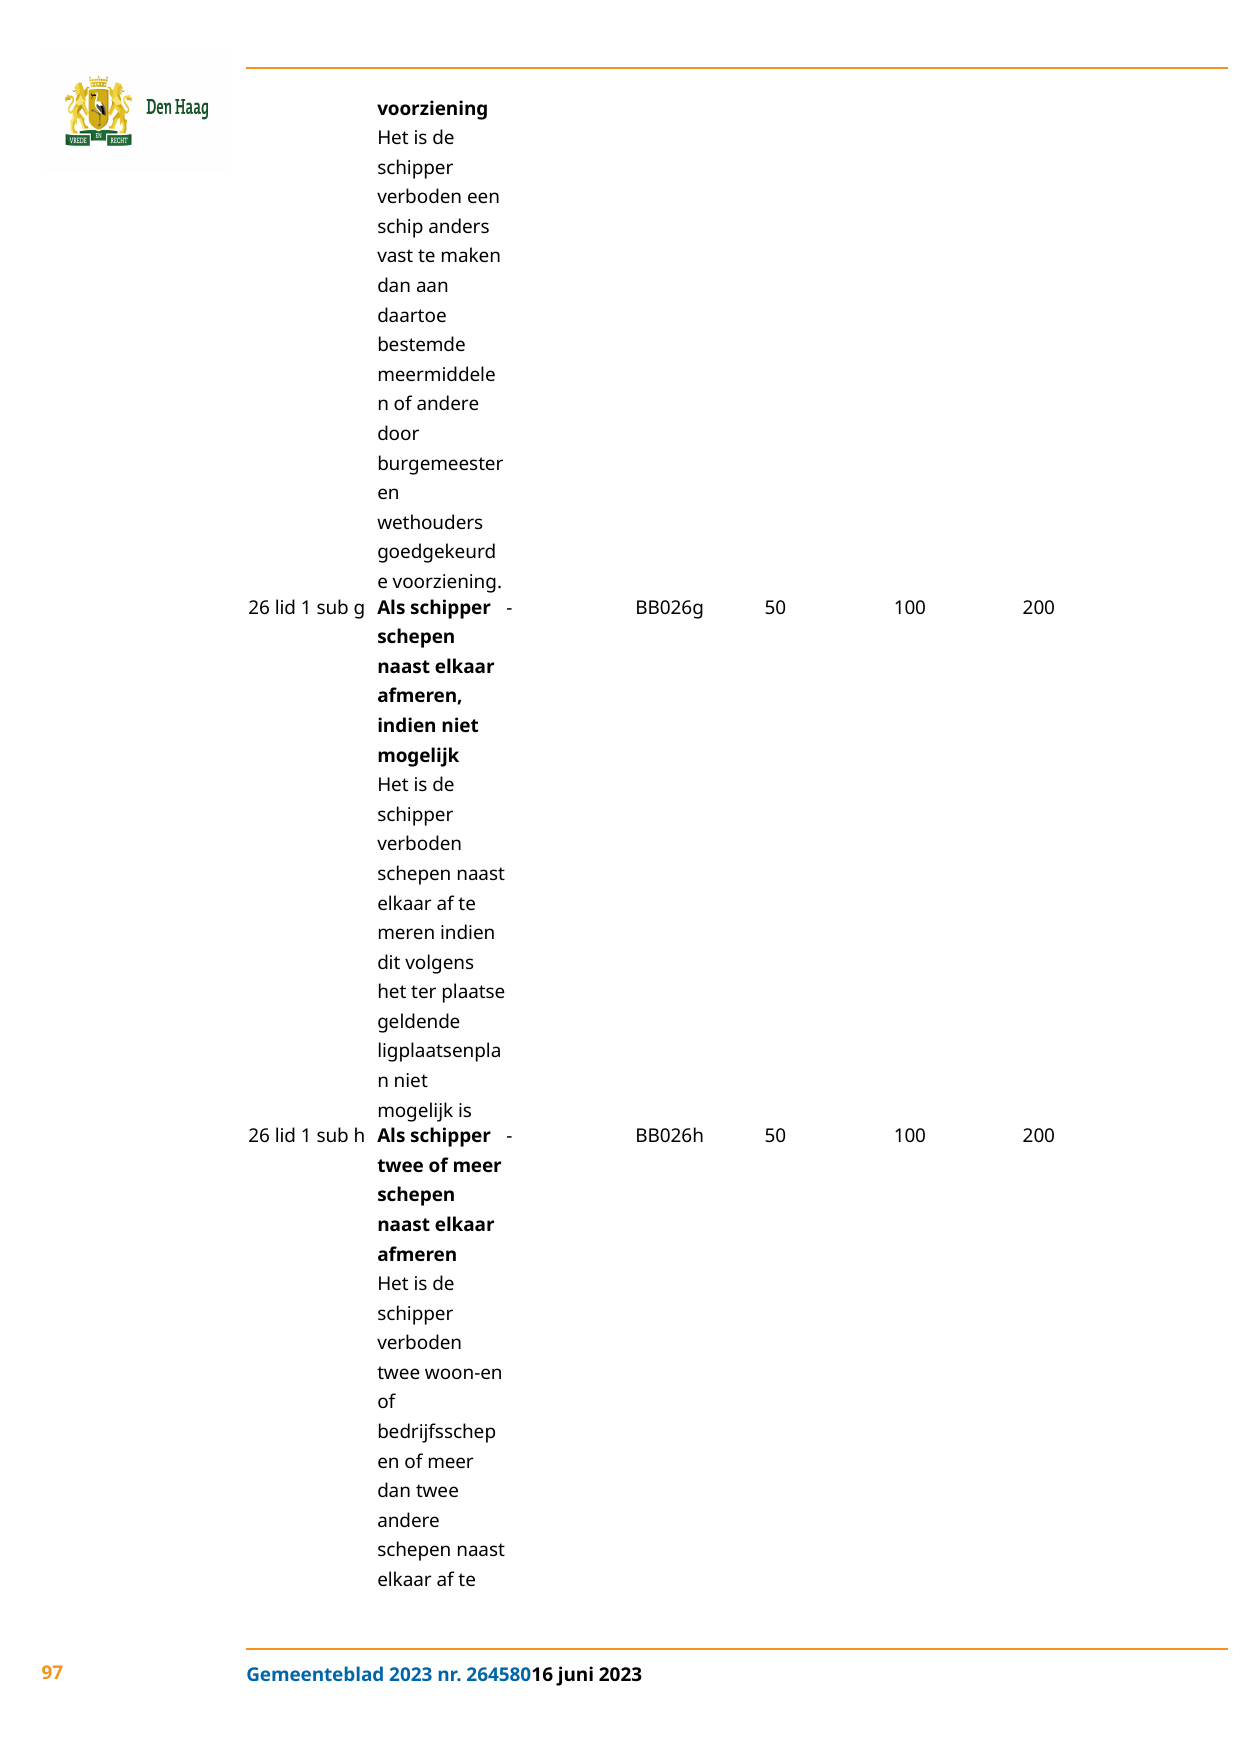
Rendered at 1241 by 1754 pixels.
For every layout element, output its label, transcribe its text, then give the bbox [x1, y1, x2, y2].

table_cell [764, 95, 893, 594]
table_cell 100 [894, 594, 1022, 1122]
table_cell [894, 95, 1022, 594]
table_cell 26 lid 1 sub g [248, 594, 377, 1122]
table_cell - [506, 1123, 635, 1592]
table_cell voorziening Het is de schipper verboden een schip anders vast te maken dan aan daartoe bestemde meermiddelen of andere door burgemeester en wethouders goedgekeurde voorziening. [377, 95, 506, 594]
picture [41, 47, 231, 172]
table_cell 50 [764, 1123, 893, 1592]
table_cell 50 [764, 594, 893, 1122]
table_cell 100 [894, 1123, 1022, 1592]
table_cell [635, 95, 764, 594]
table_cell - [506, 95, 635, 594]
table_cell 26 lid 1 sub h [248, 1123, 377, 1592]
table_cell 200 [1023, 1123, 1152, 1592]
table_cell Als schipper twee of meer schepen naast elkaar afmeren Het is de schipper verboden twee woon-en of bedrijfsschepen of meer dan twee andere schepen naast elkaar af te [377, 1123, 506, 1592]
table_cell - [506, 594, 635, 1122]
table_cell [248, 95, 377, 594]
table_cell BB026g [635, 594, 764, 1122]
table_cell [1023, 95, 1152, 594]
table_cell 200 [1023, 594, 1152, 1122]
table_cell BB026h [635, 1123, 764, 1592]
table_cell Als schipper schepen naast elkaar afmeren, indien niet mogelijk Het is de schipper verboden schepen naast elkaar af te meren indien dit volgens het ter plaatse geldende ligplaatsenplan niet mogelijk is [377, 594, 506, 1122]
